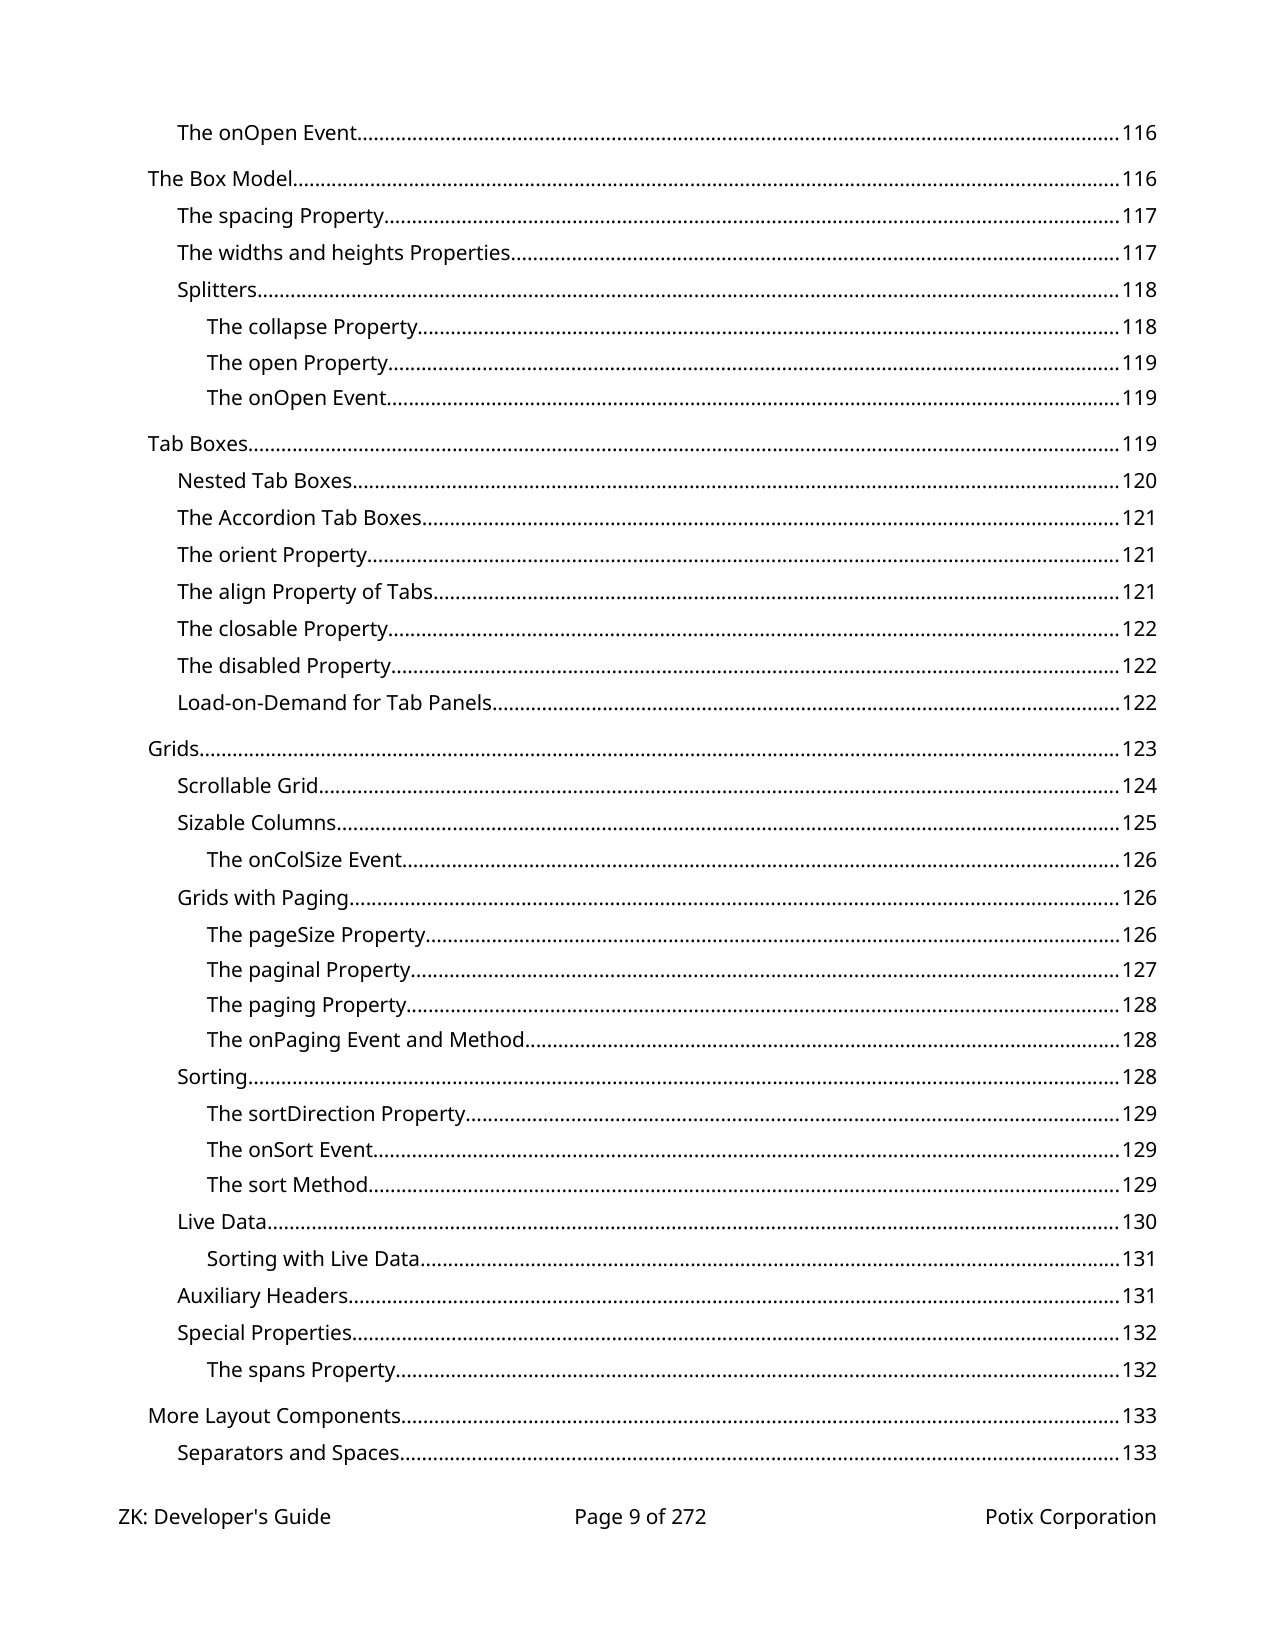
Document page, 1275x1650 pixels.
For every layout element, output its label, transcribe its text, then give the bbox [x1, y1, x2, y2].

text More Layout Components 133 [148, 1401, 1157, 1429]
text The align Property of Tabs 121 [177, 577, 1157, 605]
text The onOpen Event 119 [207, 383, 1157, 411]
text Tab Boxes 119 [148, 429, 1157, 457]
text The widths and heights Properties 117 [177, 238, 1157, 266]
text The pageSize Property 126 [207, 920, 1157, 948]
text Grids 123 [148, 734, 1157, 762]
text The spacing Property 117 [177, 201, 1157, 229]
text The disabled Property 122 [177, 651, 1157, 679]
text Splitters 118 [177, 275, 1157, 303]
text The onPaging Event and Method 128 [207, 1025, 1157, 1053]
text The onOpen Event 116 [177, 118, 1157, 146]
text The orient Property 121 [177, 540, 1157, 568]
text Live Data 130 [177, 1207, 1157, 1235]
text The sortDirection Property 129 [207, 1099, 1157, 1128]
text The paging Property 128 [207, 990, 1157, 1018]
text The sort Method 129 [207, 1170, 1157, 1198]
text Separators and Spaces 133 [177, 1438, 1157, 1467]
text The Box Model 116 [148, 164, 1157, 192]
text Sizable Columns 125 [177, 808, 1157, 837]
text Scrollable Grid 124 [177, 771, 1157, 799]
text Special Properties 132 [177, 1318, 1157, 1346]
text Grids with Paging 126 [177, 883, 1157, 911]
text The spans Property 132 [207, 1355, 1157, 1383]
text The onColSize Event 126 [207, 846, 1157, 874]
text Nested Tab Boxes 120 [177, 466, 1157, 494]
text The Accordion Tab Boxes 121 [177, 503, 1157, 531]
text Load-on-Demand for Tab Panels 122 [177, 688, 1157, 717]
text The paginal Property 127 [207, 955, 1157, 983]
text Auxiliary Headers 131 [177, 1281, 1157, 1309]
text The onSort Event 129 [207, 1135, 1157, 1163]
text Sorting 128 [177, 1062, 1157, 1091]
text The open Property 119 [207, 348, 1157, 376]
text Sorting with Live Data 131 [207, 1244, 1157, 1272]
text The collapse Property 118 [207, 312, 1157, 341]
text The closable Property 122 [177, 614, 1157, 642]
